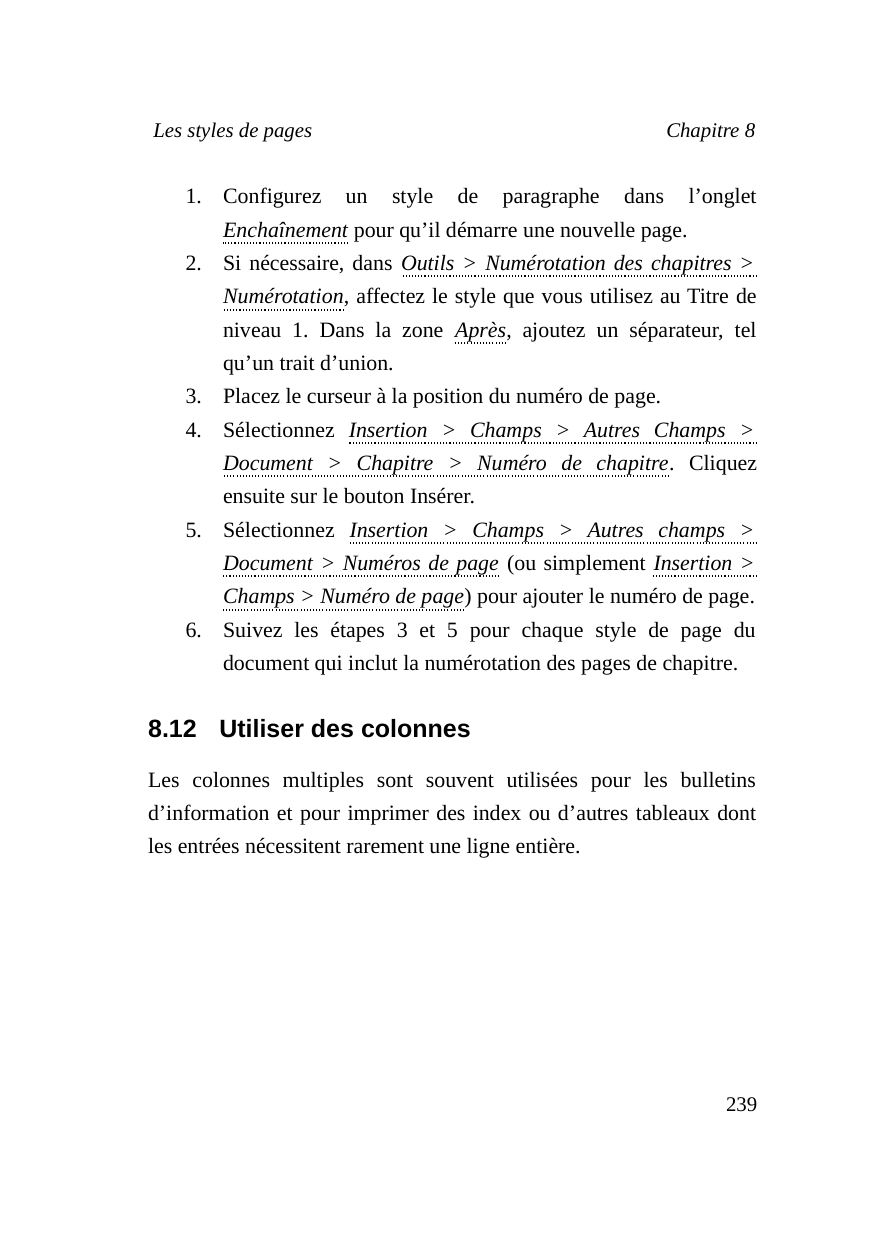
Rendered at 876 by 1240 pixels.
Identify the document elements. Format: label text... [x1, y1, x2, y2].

list Sélectionnez Insertion > Champs > Autres champs > Document > Numéros de page (ou simplement Insertion > Champs > Numéro de page) pour ajouter le numéro de page. [185, 511, 757, 611]
list Sélectionnez Insertion > Champs > Autres Champs > Document > Chapitre > Numéro de chapitre. Cliquez ensuite sur le bouton Insérer. [185, 411, 757, 511]
list Suivez les étapes 3 et 5 pour chaque style de page du document qui inclut la numérotation des pages de chapitre. [185, 611, 757, 677]
list Configurez un style de paragraphe dans l’onglet Enchaînement pour qu’il démarre une nouvelle page. [185, 177, 757, 244]
subtitle Utiliser des colonnes [148, 711, 757, 744]
text Les colonnes multiples sont souvent utilisées pour les bulletins d’information et pour imprimer des index ou d’autres tableaux dont les entrées nécessitent rarement une ligne entière. [148, 761, 757, 861]
list Placez le curseur à la position du numéro de page. [185, 377, 757, 411]
list Si nécessaire, dans Outils > Numérotation des chapitres > Numérotation, affectez le style que vous utilisez au Titre de niveau 1. Dans la zone Après, ajoutez un séparateur, tel qu’un trait d’union. [185, 244, 757, 377]
